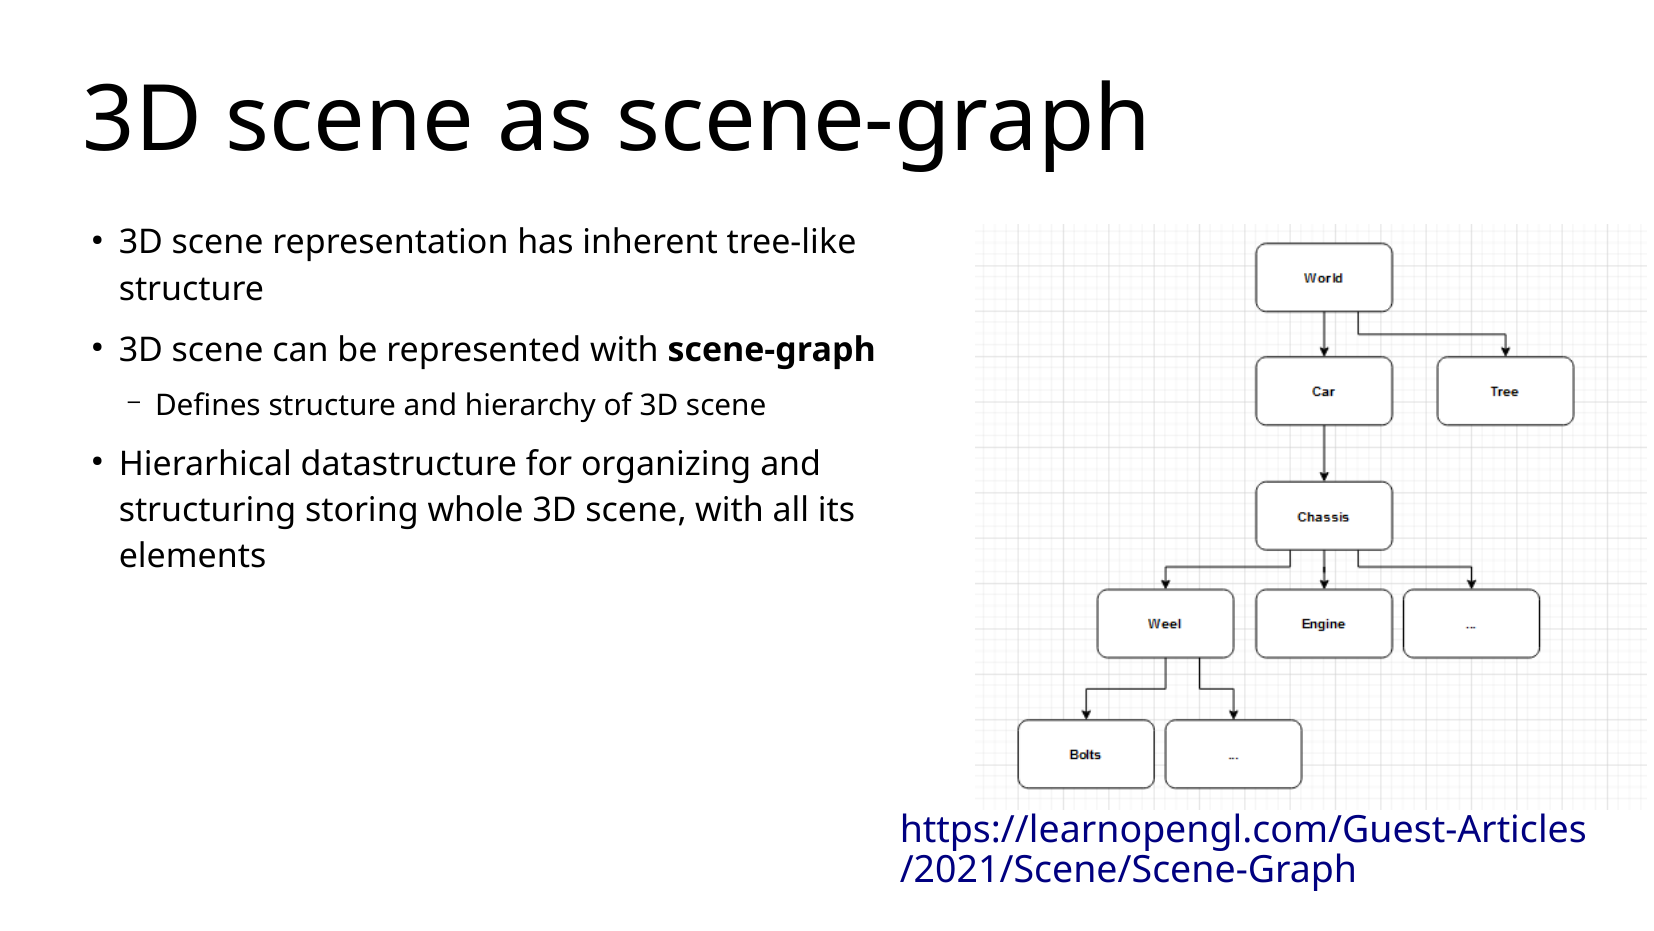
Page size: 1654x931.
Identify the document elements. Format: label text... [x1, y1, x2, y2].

list 3D scene representation has inherent tree-like structure 3D scene can be represented with scene-graph Defines structure and hierarchy of 3D scene Hierarhical datastructure for organizing and structuring storing whole 3D scene, with all its elements [82, 217, 961, 586]
picture [975, 224, 1647, 811]
title 3D scene as scene-graph [82, 37, 1571, 193]
text_box https://learnopengl.com/Guest-Articles/2021/Scene/Scene-Graph [885, 795, 1606, 857]
